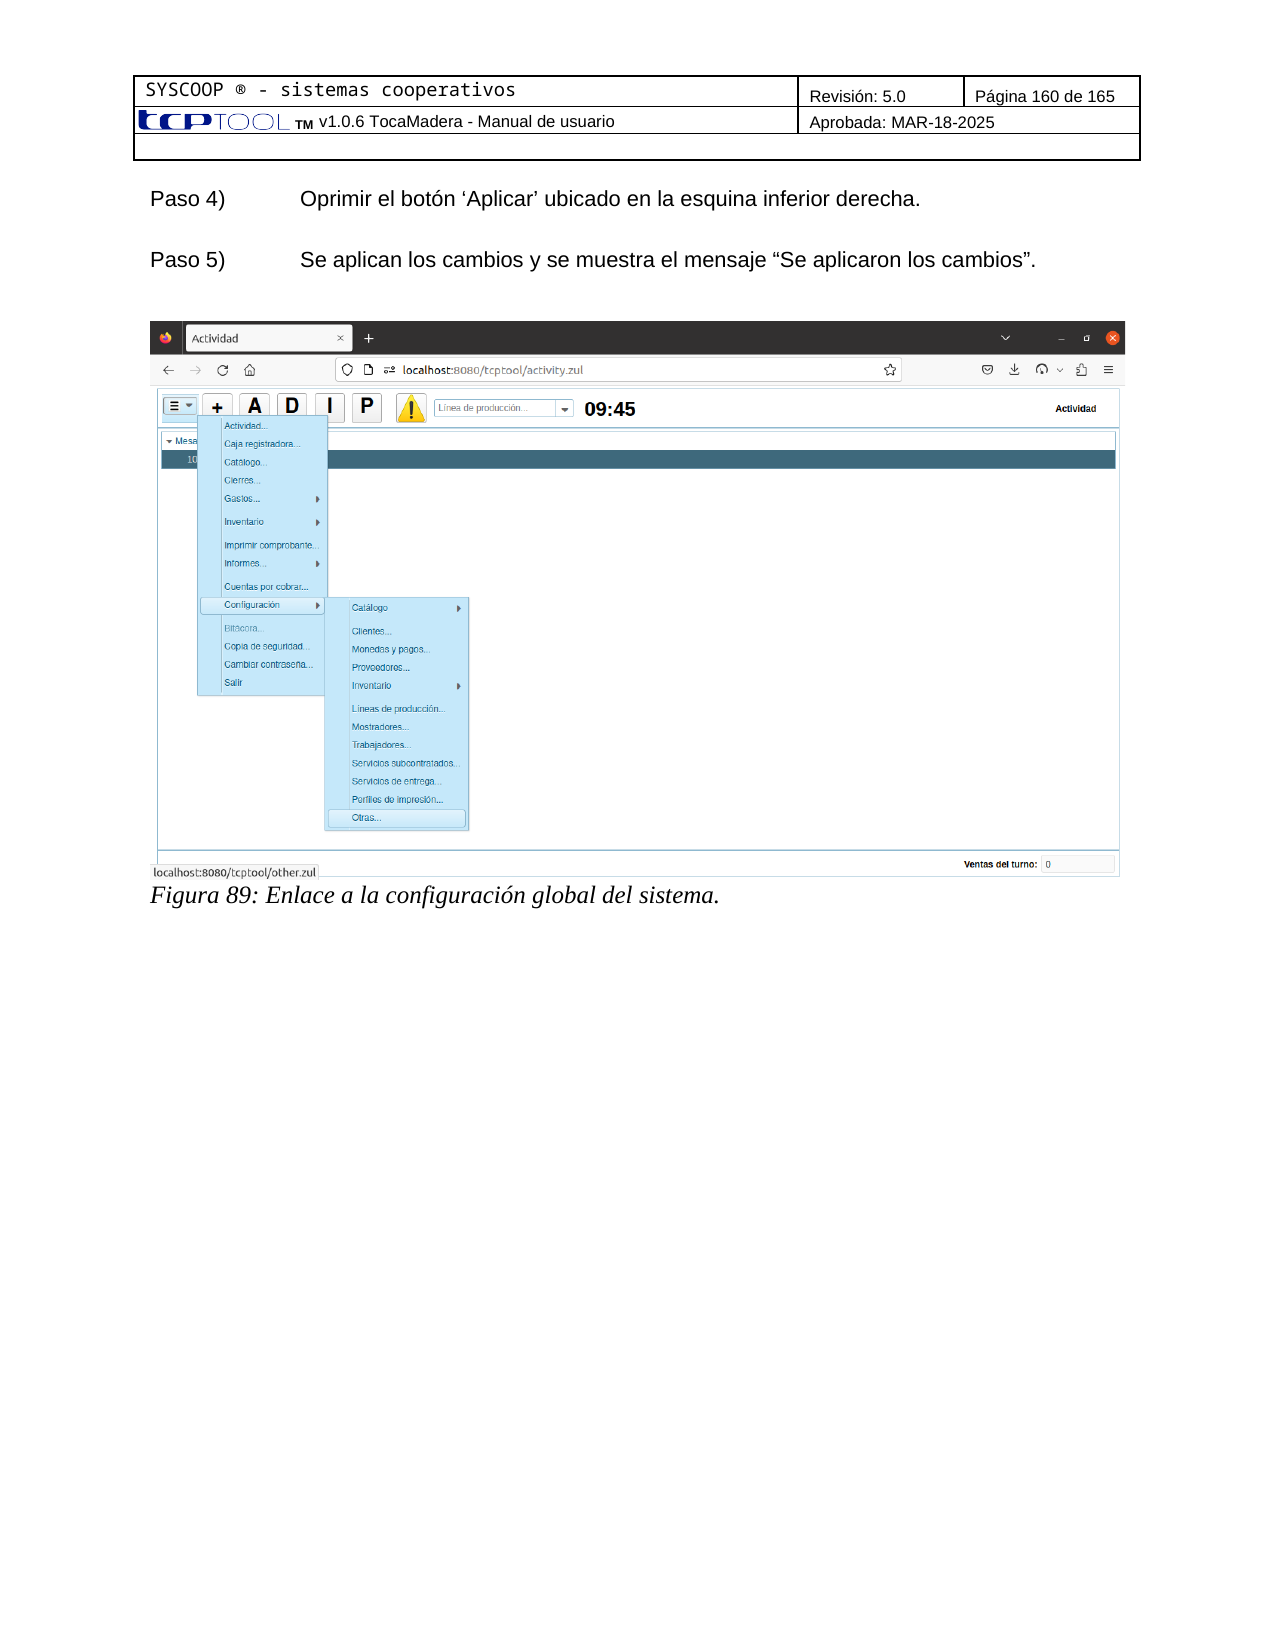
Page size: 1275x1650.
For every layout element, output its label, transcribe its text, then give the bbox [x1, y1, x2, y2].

list Oprimir el botón ‘Aplicar’ ubicado en la esquina inferior derecha. [150, 186, 1125, 211]
text Figura 89: Enlace a la configuración global del sistema. [150, 880, 1125, 909]
list Se aplican los cambios y se muestra el mensaje “Se aplicaron los cambios”. [150, 247, 1125, 273]
picture [150, 321, 1125, 880]
picture [138, 110, 290, 130]
